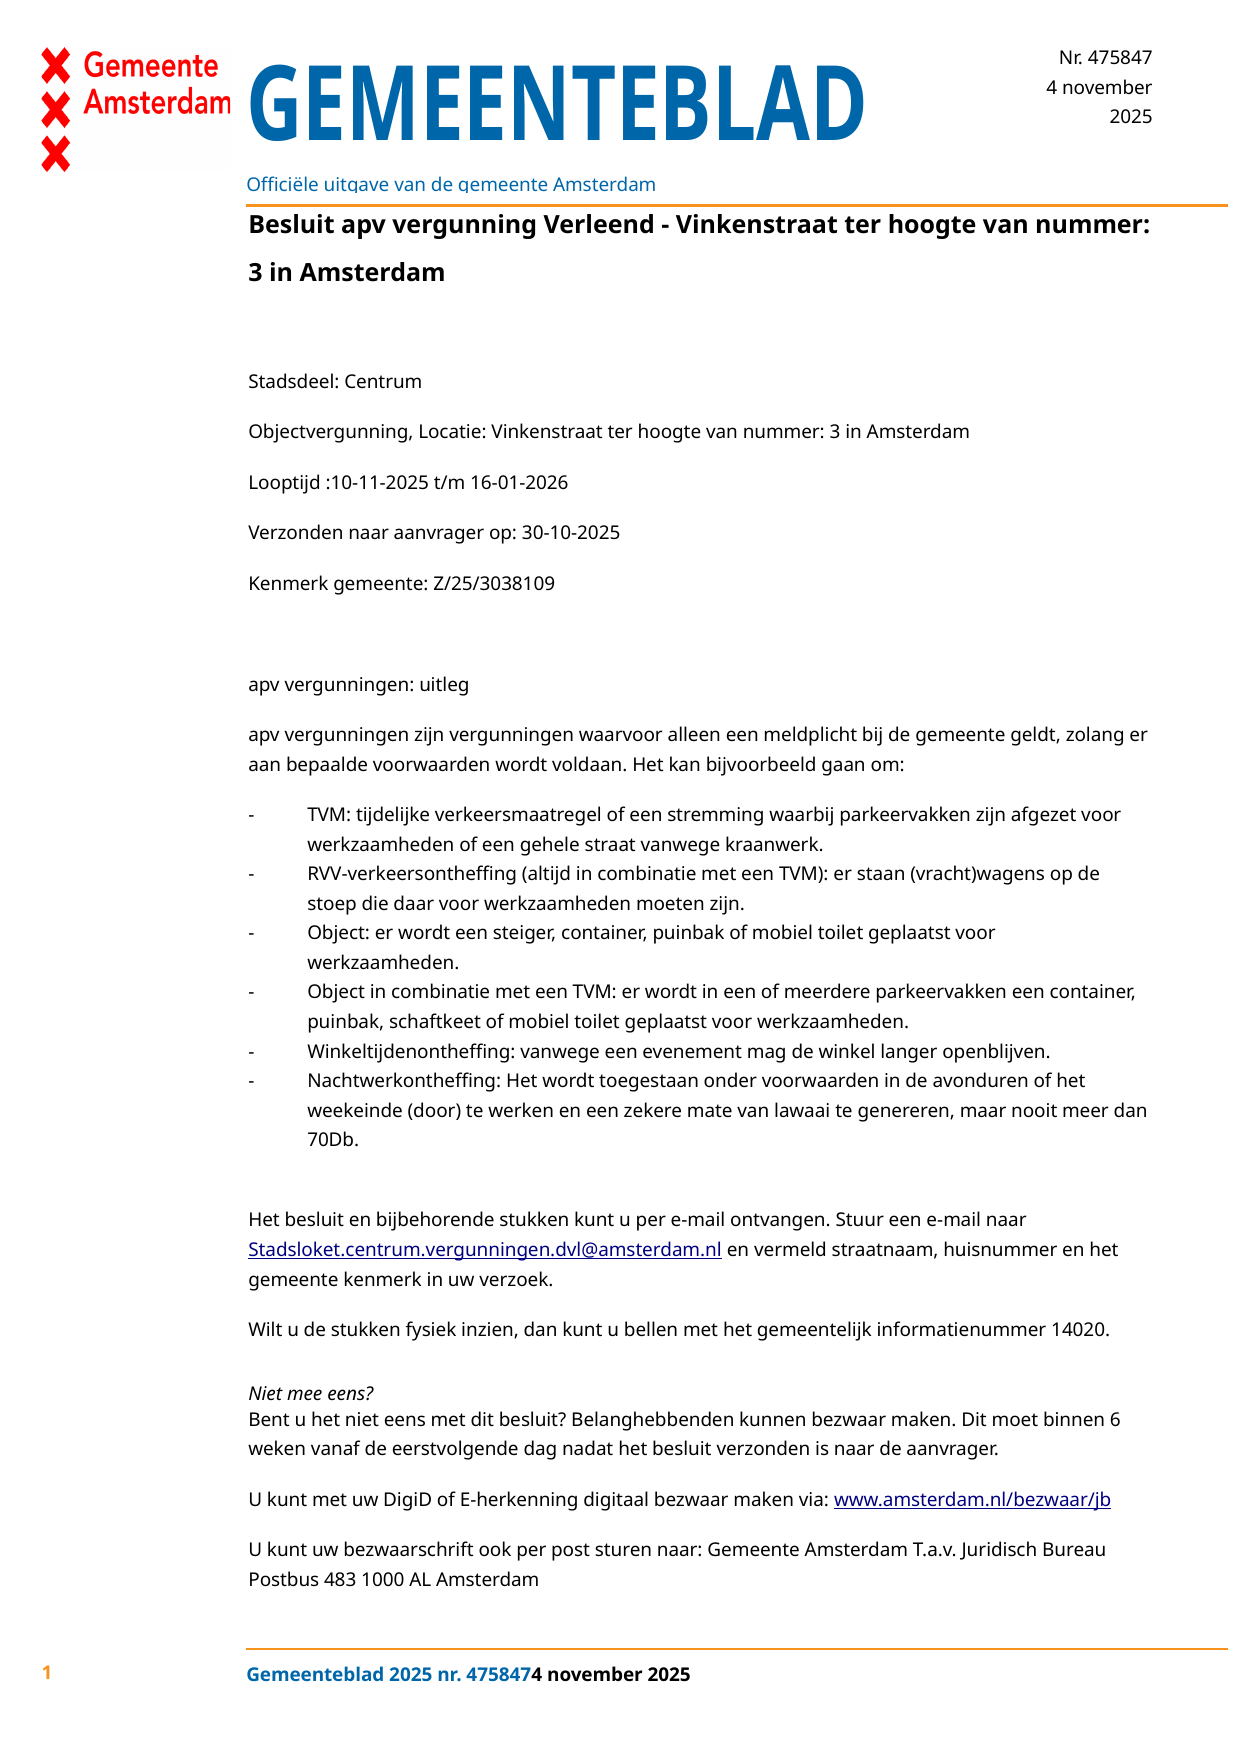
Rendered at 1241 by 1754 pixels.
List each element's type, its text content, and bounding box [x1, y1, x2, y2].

list Winkeltijdenontheffing: vanwege een evenement mag de winkel langer openblijven. [248, 1038, 1152, 1064]
text Niet mee eens? [248, 1380, 1152, 1406]
text Wilt u de stukken fysiek inzien, dan kunt u bellen met het gemeentelijk informatienummer 14020. [248, 1316, 1152, 1342]
text Het besluit en bijbehorende stukken kunt u per e-mail ontvangen. Stuur een e-mail naar Stadsloket.centrum.vergunningen.dvl@amsterdam.nl en vermeld straatnaam, huisnummer en het gemeente kenmerk in uw verzoek. [248, 1207, 1152, 1292]
text Bent u het niet eens met dit besluit? Belanghebbenden kunnen bezwaar maken. Dit moet binnen 6 weken vanaf de eerstvolgende dag nadat het besluit verzonden is naar de aanvrager. [248, 1406, 1152, 1461]
text apv vergunningen: uitleg [248, 671, 1152, 697]
list Nachtwerkontheffing: Het wordt toegestaan onder voorwaarden in de avonduren of het weekeinde (door) te werken en een zekere mate van lawaai te genereren, maar nooit meer dan 70Db. [248, 1067, 1152, 1152]
list Object: er wordt een steiger, container, puinbak of mobiel toilet geplaatst voor werkzaamheden. [248, 919, 1152, 975]
list RVV-verkeersontheffing (altijd in combinatie met een TVM): er staan (vracht)wagens op de stoep die daar voor werkzaamheden moeten zijn. [248, 860, 1152, 916]
list Object in combinatie met een TVM: er wordt in een of meerdere parkeervakken een container, puinbak, schaftkeet of mobiel toilet geplaatst voor werkzaamheden. [248, 979, 1152, 1034]
text Looptijd :10-11-2025 t/m 16-01-2026 [248, 469, 1152, 495]
text Besluit apv vergunning Verleend - Vinkenstraat ter hoogte van nummer: 3 in Amsterdam [248, 207, 1152, 288]
text U kunt uw bezwaarschrift ook per post sturen naar: Gemeente Amsterdam T.a.v. Juridisch Bureau Postbus 483 1000 AL Amsterdam [248, 1536, 1152, 1592]
text U kunt met uw DigiD of E-herkenning digitaal bezwaar maken via: www.amsterdam.nl/bezwaar/jb [248, 1486, 1152, 1512]
text Kenmerk gemeente: Z/25/3038109 [248, 570, 1152, 596]
text Stadsdeel: Centrum [248, 368, 1152, 394]
list TVM: tijdelijke verkeersmaatregel of een stremming waarbij parkeervakken zijn afgezet voor werkzaamheden of een gehele straat vanwege kraanwerk. [248, 801, 1152, 857]
text Objectvergunning, Locatie: Vinkenstraat ter hoogte van nummer: 3 in Amsterdam [248, 419, 1152, 444]
text Verzonden naar aanvrager op: 30-10-2025 [248, 519, 1152, 545]
picture [41, 47, 231, 172]
text apv vergunningen zijn vergunningen waarvoor alleen een meldplicht bij de gemeente geldt, zolang er aan bepaalde voorwaarden wordt voldaan. Het kan bijvoorbeeld gaan om: [248, 721, 1152, 777]
